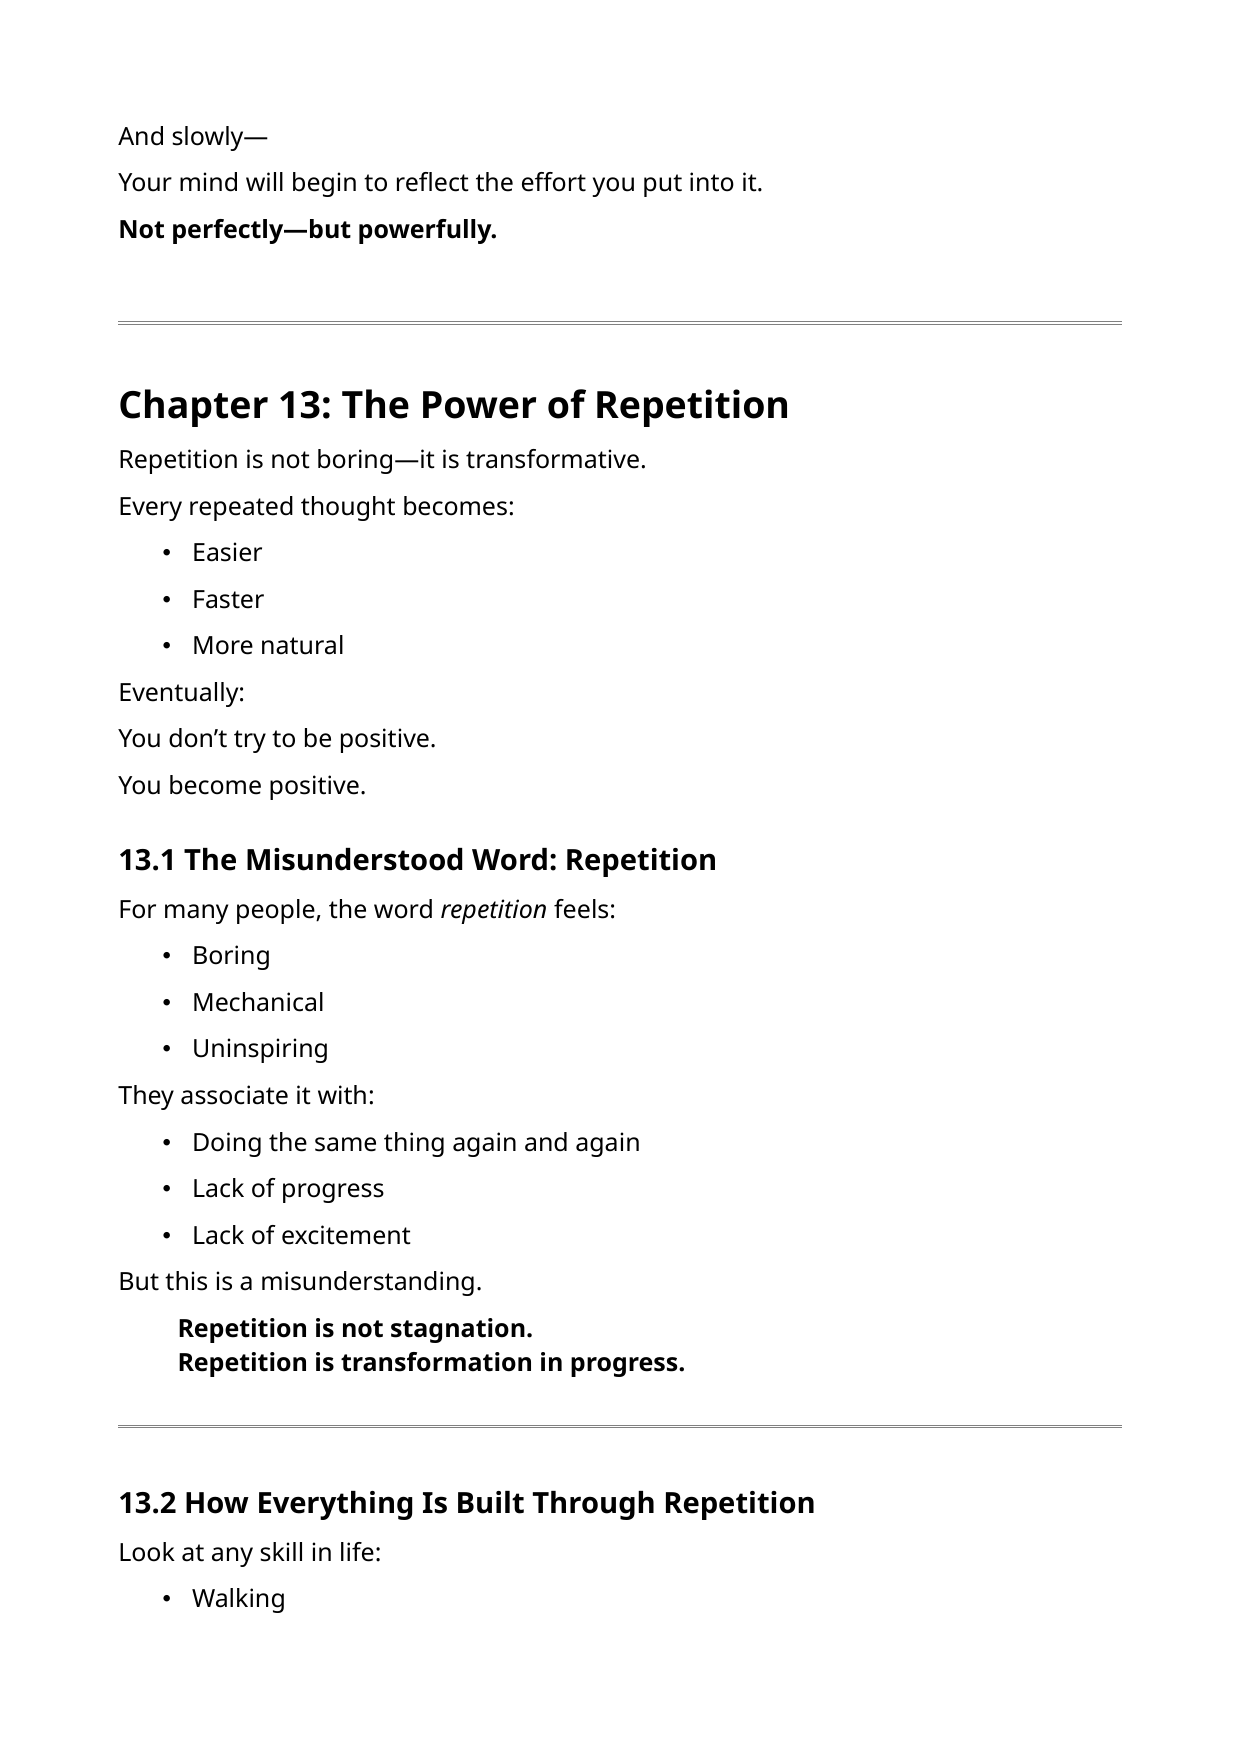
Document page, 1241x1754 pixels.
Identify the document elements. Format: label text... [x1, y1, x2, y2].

list Uninspiring [162, 1031, 1122, 1065]
text Repetition is not boring—it is transformative. [118, 442, 1122, 476]
list Lack of excitement [162, 1217, 1122, 1251]
text Not perfectly—but powerfully. [118, 211, 1122, 245]
list Walking [162, 1581, 1122, 1615]
text Eventually: [118, 674, 1122, 709]
text You become positive. [118, 768, 1122, 802]
subtitle 13.1 The Misunderstood Word: Repetition [118, 839, 1122, 879]
text Your mind will begin to reflect the effort you put into it. [118, 165, 1122, 199]
list Doing the same thing again and again [162, 1124, 1122, 1158]
text You don’t try to be positive. [118, 721, 1122, 755]
subtitle Chapter 13: The Power of Repetition [118, 378, 1122, 429]
list Lack of progress [162, 1171, 1122, 1205]
text For many people, the word repetition feels: [118, 891, 1122, 926]
text But this is a misunderstanding. [118, 1264, 1122, 1298]
text Every repeated thought becomes: [118, 488, 1122, 522]
list More natural [162, 628, 1122, 662]
list Boring [162, 938, 1122, 972]
list Easier [162, 535, 1122, 569]
text And slowly— [118, 118, 1122, 152]
text Look at any skill in life: [118, 1534, 1122, 1568]
list Faster [162, 581, 1122, 616]
subtitle 13.2 How Everything Is Built Through Repetition [118, 1482, 1122, 1522]
text They associate it with: [118, 1078, 1122, 1112]
list Mechanical [162, 984, 1122, 1019]
text Repetition is not stagnation. Repetition is transformation in progress. [177, 1311, 1063, 1379]
